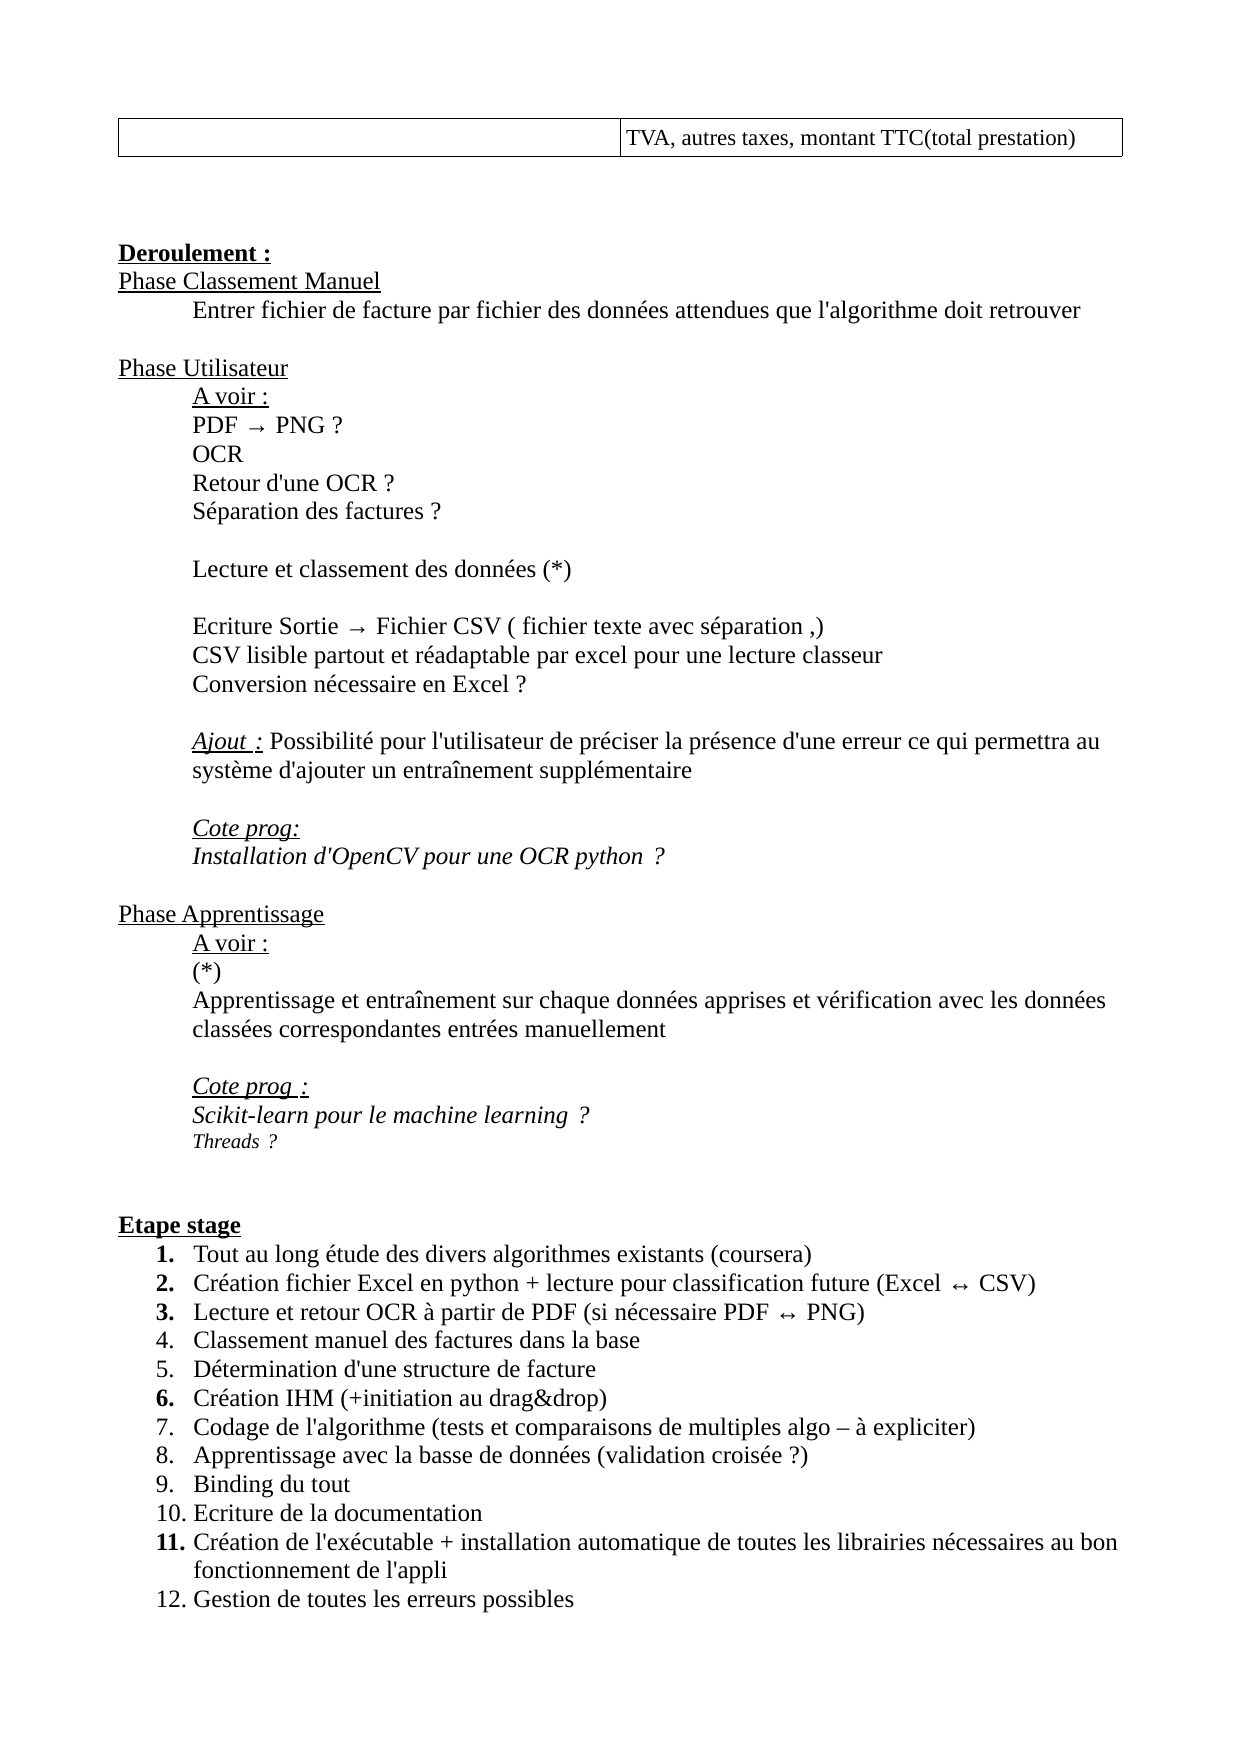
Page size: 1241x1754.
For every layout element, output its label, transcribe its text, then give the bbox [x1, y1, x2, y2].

text Lecture et classement des données (*) [192, 554, 1122, 583]
text Ajout : Possibilité pour l'utilisateur de préciser la présence d'une erreur ce qui permettra au système d'ajouter un entraînement supplémentaire [192, 726, 1122, 784]
text Conversion nécessaire en Excel ? [192, 669, 1122, 698]
text Scikit-learn pour le machine learning ? [192, 1100, 1122, 1129]
text Threads ? [192, 1129, 1122, 1153]
list Création fichier Excel en python + lecture pour classification future (Excel ↔ CSV) [156, 1268, 1122, 1297]
text Cote prog : [192, 1071, 1122, 1100]
table_cell [119, 119, 620, 156]
text Retour d'une OCR ? [192, 468, 1122, 496]
list Classement manuel des factures dans la base [156, 1326, 1122, 1354]
text CSV lisible partout et réadaptable par excel pour une lecture classeur [192, 640, 1122, 669]
text Apprentissage et entraînement sur chaque données apprises et vérification avec les données classées correspondantes entrées manuellement [192, 985, 1122, 1043]
text Phase Utilisateur [118, 353, 1122, 381]
text Séparation des factures ? [192, 496, 1122, 525]
text PDF → PNG ? [192, 410, 1122, 439]
text OCR [192, 439, 1122, 468]
text Installation d'OpenCV pour une OCR python ? [192, 841, 1122, 870]
list Création de l'exécutable + installation automatique de toutes les librairies nécessaires au bon fonctionnement de l'appli [156, 1527, 1122, 1584]
text Cote prog: [192, 813, 1122, 841]
text Deroulement : [118, 238, 1122, 266]
text A voir : [192, 381, 1122, 410]
table_cell TVA, autres taxes, montant TTC(total prestation) [621, 119, 1122, 156]
list Détermination d'une structure de facture [156, 1354, 1122, 1383]
list Codage de l'algorithme (tests et comparaisons de multiples algo – à expliciter) [156, 1412, 1122, 1441]
list Binding du tout [156, 1469, 1122, 1498]
text Etape stage [118, 1211, 1122, 1239]
text Ecriture Sortie → Fichier CSV ( fichier texte avec séparation ,) [192, 611, 1122, 640]
text Entrer fichier de facture par fichier des données attendues que l'algorithme doit retrouver [192, 295, 1122, 324]
text Phase Classement Manuel [118, 266, 1122, 295]
text A voir : [192, 928, 1122, 956]
text (*) [192, 956, 1122, 985]
list Ecriture de la documentation [156, 1498, 1122, 1527]
list Tout au long étude des divers algorithmes existants (coursera) [156, 1239, 1122, 1268]
list Création IHM (+initiation au drag&drop) [156, 1383, 1122, 1412]
list Apprentissage avec la basse de données (validation croisée ?) [156, 1441, 1122, 1469]
text Phase Apprentissage [118, 899, 1122, 928]
list Gestion de toutes les erreurs possibles [156, 1584, 1122, 1613]
list Lecture et retour OCR à partir de PDF (si nécessaire PDF ↔ PNG) [156, 1297, 1122, 1326]
